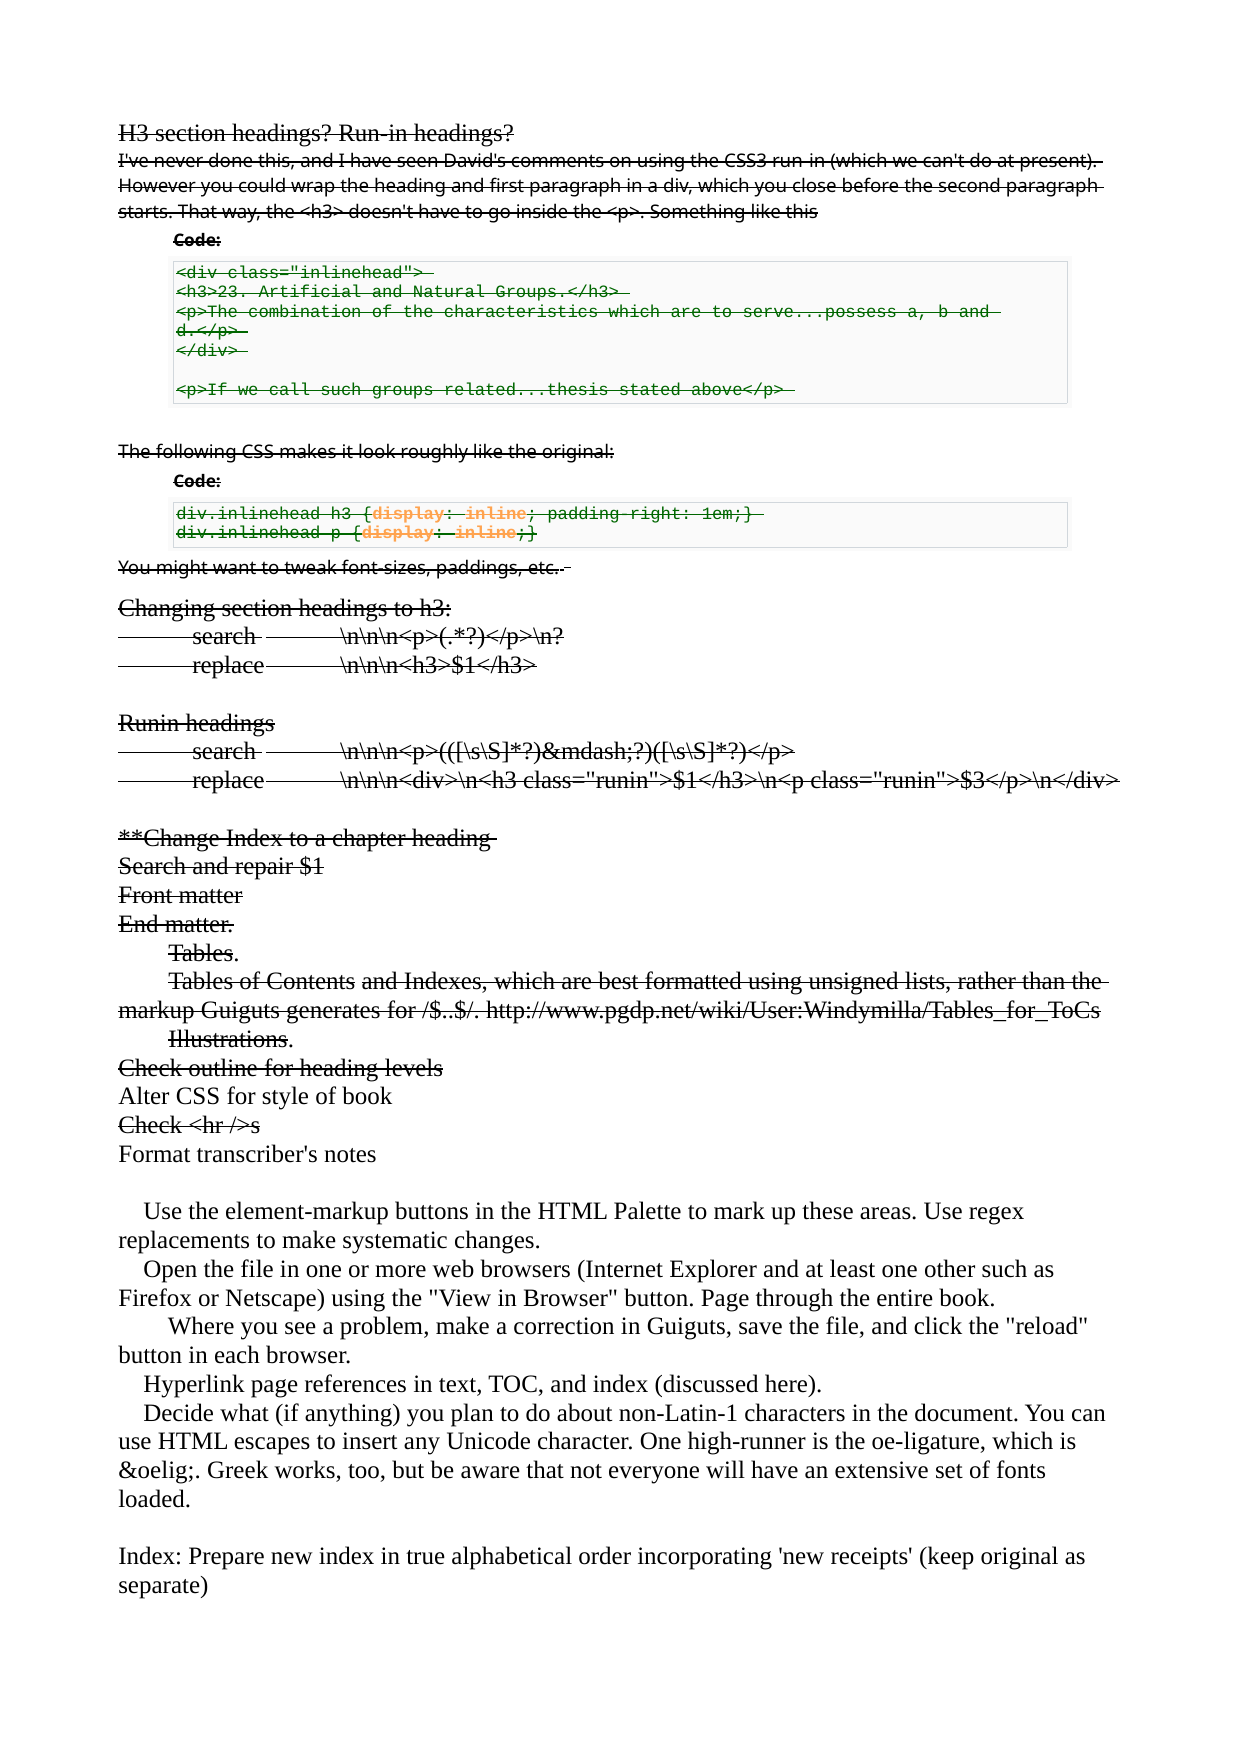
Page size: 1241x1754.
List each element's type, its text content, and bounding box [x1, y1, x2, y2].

text End matter. [118, 909, 1122, 938]
text Check outline for heading levels [118, 1053, 1122, 1081]
text search \n\n\n<p>(([\s\S]*?)&mdash;?)([\s\S]*?)</p> [118, 736, 1122, 765]
text Where you see a problem, make a correction in Guiguts, save the file, and click the "reload" button in each browser. [118, 1311, 1122, 1369]
table_cell div.inlinehead h3 {display: inline; padding-right: 1em;} div.inlinehead p {display: inline;} [168, 497, 1072, 551]
table_header Code: [168, 464, 1072, 497]
text Index: Prepare new index in true alphabetical order incorporating 'new receipts' (keep original as separate) [118, 1541, 1122, 1599]
text Tables. [118, 938, 1122, 966]
text search \n\n\n<p>(.*?)</p>\n? [118, 621, 1122, 650]
text **Change Index to a chapter heading [118, 823, 1122, 851]
text Use the element-markup buttons in the HTML Palette to mark up these areas. Use regex replacements to make systematic changes. [118, 1196, 1122, 1254]
text You might want to tweak font-sizes, paddings, etc. [118, 551, 1122, 580]
text Illustrations. [118, 1024, 1122, 1053]
text I've never done this, and I have seen David's comments on using the CSS3 run-in (which we can't do at present). However you could wrap the heading and first paragraph in a div, which you close before the second paragraph starts. That way, the <h3> doesn't have to go inside the <p>. Something like this [118, 147, 1122, 223]
text replace \n\n\n<h3>$1</h3> [118, 650, 1122, 679]
text Format transcriber's notes [118, 1139, 1122, 1168]
text Runin headings [118, 708, 1122, 736]
text Check <hr />s [118, 1110, 1122, 1139]
text Open the file in one or more web browsers (Internet Explorer and at least one other such as Firefox or Netscape) using the "View in Browser" button. Page through the entire book. [118, 1254, 1122, 1311]
text The following CSS makes it look roughly like the original: [118, 408, 1122, 464]
text Hyperlink page references in text, TOC, and index (discussed here). [118, 1369, 1122, 1398]
table_cell <div class="inlinehead"> <h3>23. Artificial and Natural Groups.</h3> <p>The combination of the characteristics which are to serve...possess a, b and d.</p> </div> <p>If we call such groups related...thesis stated above</p> [168, 256, 1072, 408]
text Front matter [118, 880, 1122, 909]
text replace \n\n\n<div>\n<h3 class="runin">$1</h3>\n<p class="runin">$3</p>\n</div> [118, 765, 1122, 794]
text Alter CSS for style of book [118, 1081, 1122, 1110]
text Search and repair $1 [118, 851, 1122, 880]
text Changing section headings to h3: [118, 593, 1122, 621]
table_header Code: [168, 224, 1072, 256]
text Decide what (if anything) you plan to do about non-Latin-1 characters in the document. You can use HTML escapes to insert any Unicode character. One high-runner is the oe-ligature, which is &oelig;. Greek works, too, but be aware that not everyone will have an extensive set of fonts loaded. [118, 1398, 1122, 1513]
text Tables of Contents and Indexes, which are best formatted using unsigned lists, rather than the markup Guiguts generates for /$..$/. http://www.pgdp.net/wiki/User:Windymilla/Tables_for_ToCs [118, 966, 1122, 1024]
text H3 section headings? Run-in headings? [118, 118, 1122, 147]
